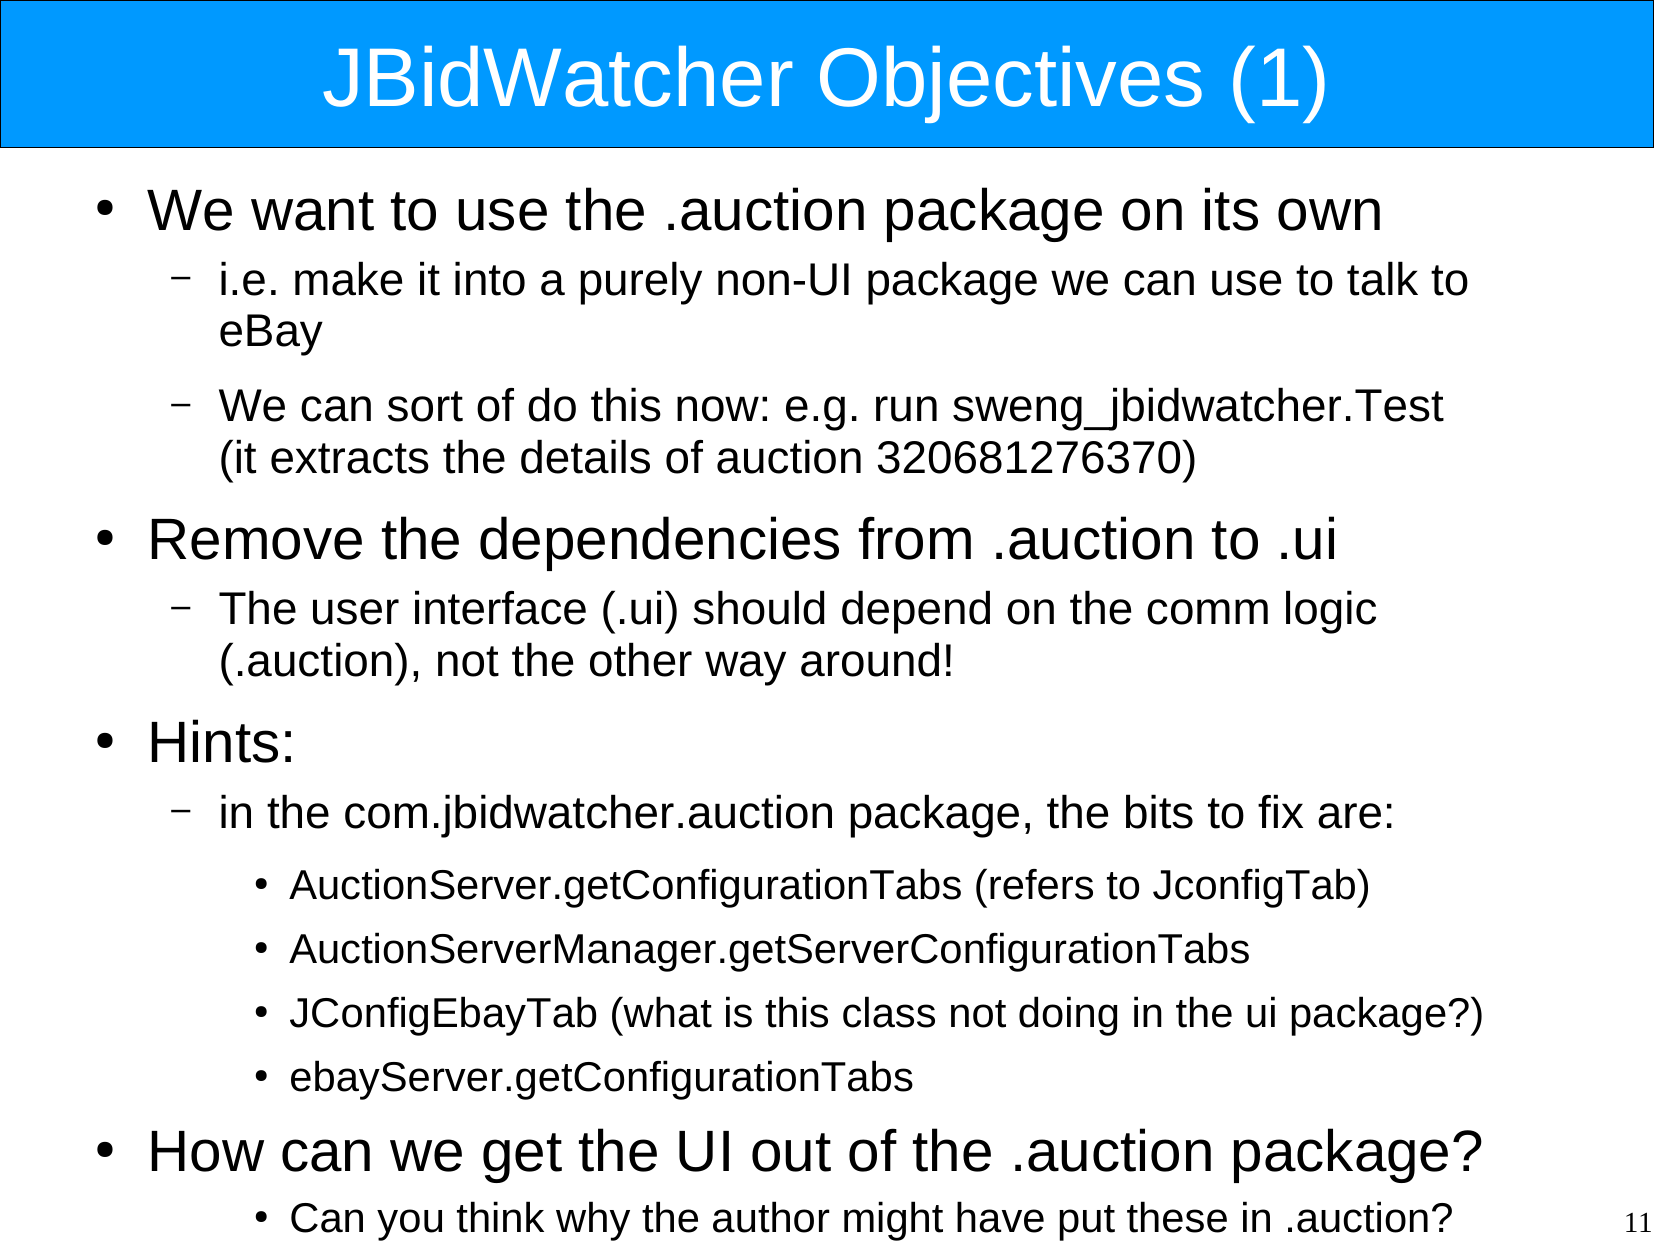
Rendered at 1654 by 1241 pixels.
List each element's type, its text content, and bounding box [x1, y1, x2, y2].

list We want to use the .auction package on its own i.e. make it into a purely non-UI package we can use to talk to eBay We can sort of do this now: e.g. run sweng_jbidwatcher.Test (it extracts the details of auction 320681276370) Remove the dependencies from .auction to .ui The user interface (.ui) should depend on the comm logic (.auction), not the other way around! Hints: in the com.jbidwatcher.auction package, the bits to fix are: AuctionServer.getConfigurationTabs (refers to JconfigTab) AuctionServerManager.getServerConfigurationTabs JConfigEbayTab (what is this class not doing in the ui package?) ebayServer.getConfigurationTabs How can we get the UI out of the .auction package? Can you think why the author might have put these in .auction? [76, 177, 1565, 1241]
title JBidWatcher Objectives (1) [82, 13, 1571, 142]
